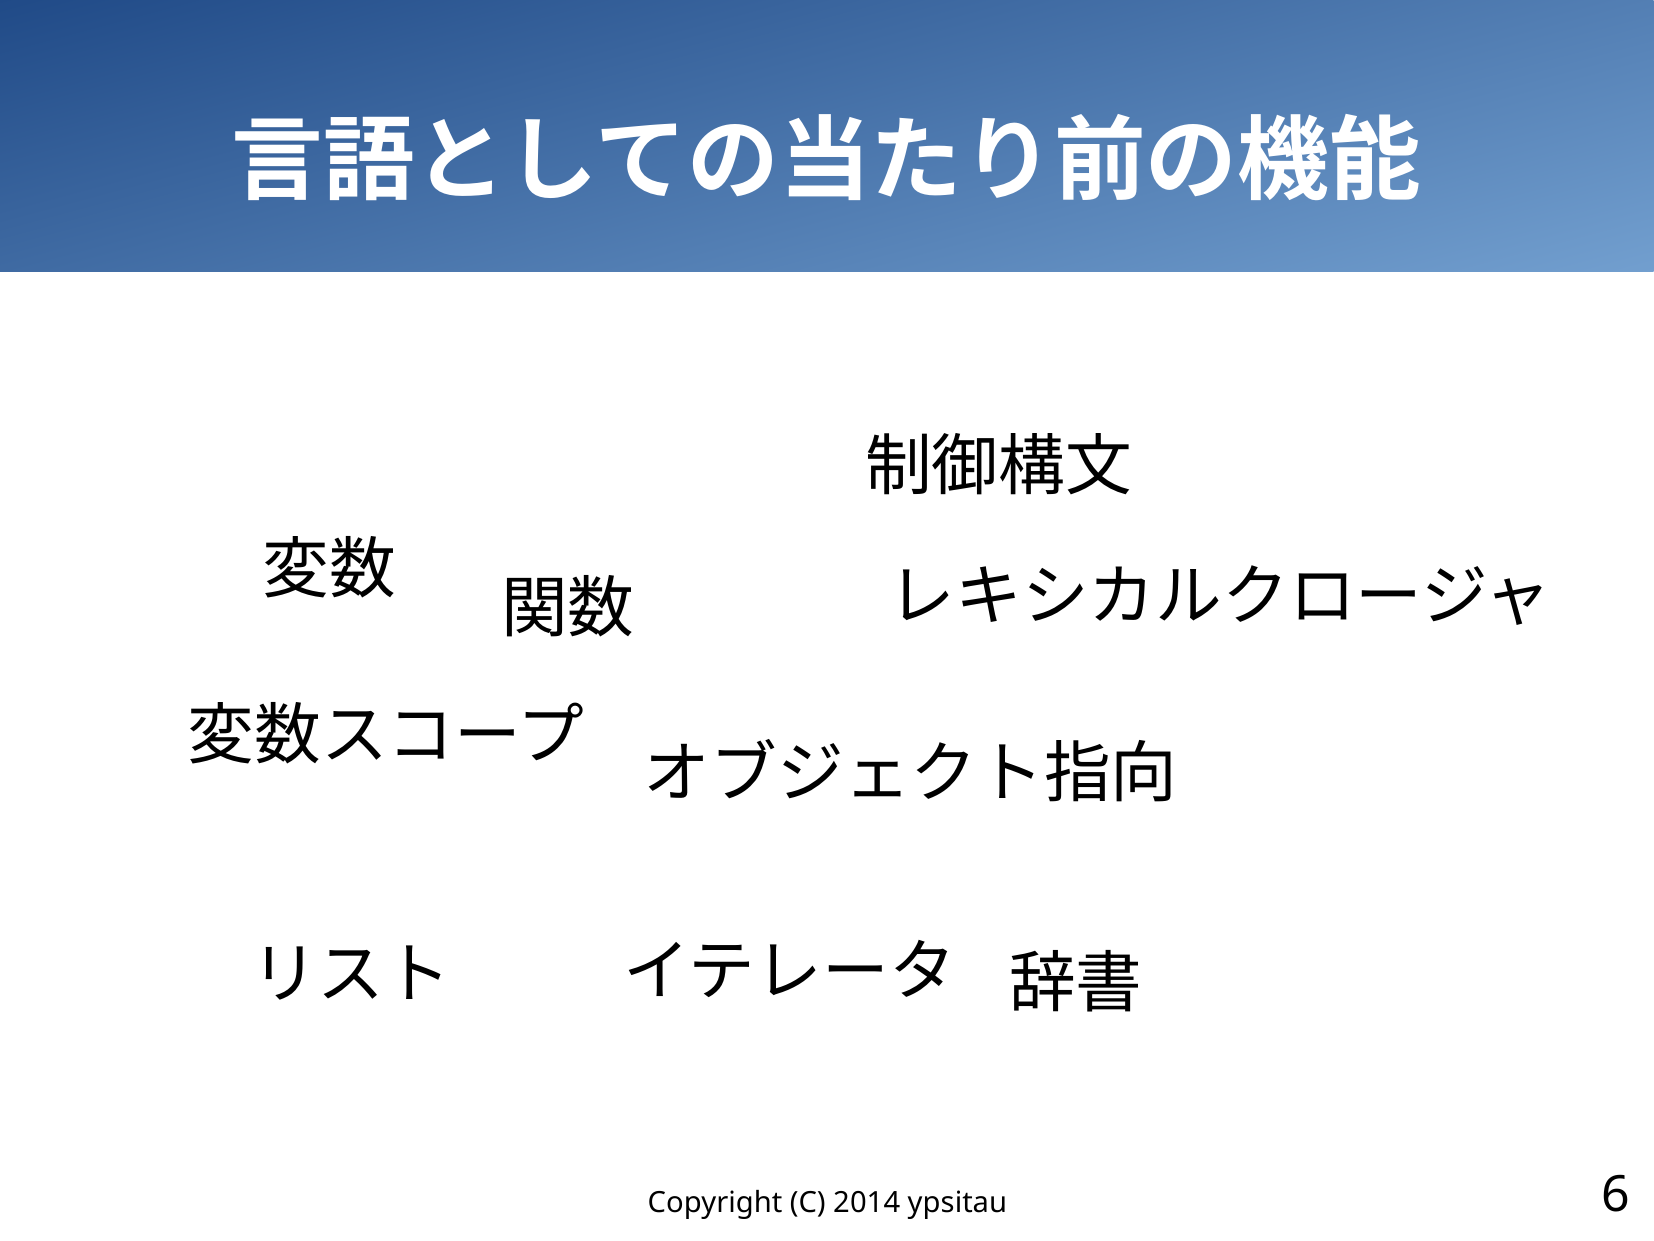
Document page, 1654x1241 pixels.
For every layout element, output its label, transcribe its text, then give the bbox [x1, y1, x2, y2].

text_box 辞書 [994, 921, 1158, 1037]
title 言語としての当たり前の機能 [82, 49, 1571, 257]
text_box オブジェクト指向 [629, 711, 1193, 827]
text_box 関数 [486, 546, 650, 662]
text_box リスト [236, 912, 467, 1028]
text_box 変数 [248, 507, 412, 623]
text_box レキシカルクロージャ [874, 534, 1572, 650]
text_box 制御構文 [850, 404, 1148, 520]
text_box イテレータ [608, 909, 973, 1025]
text_box 変数スコープ [173, 673, 604, 789]
